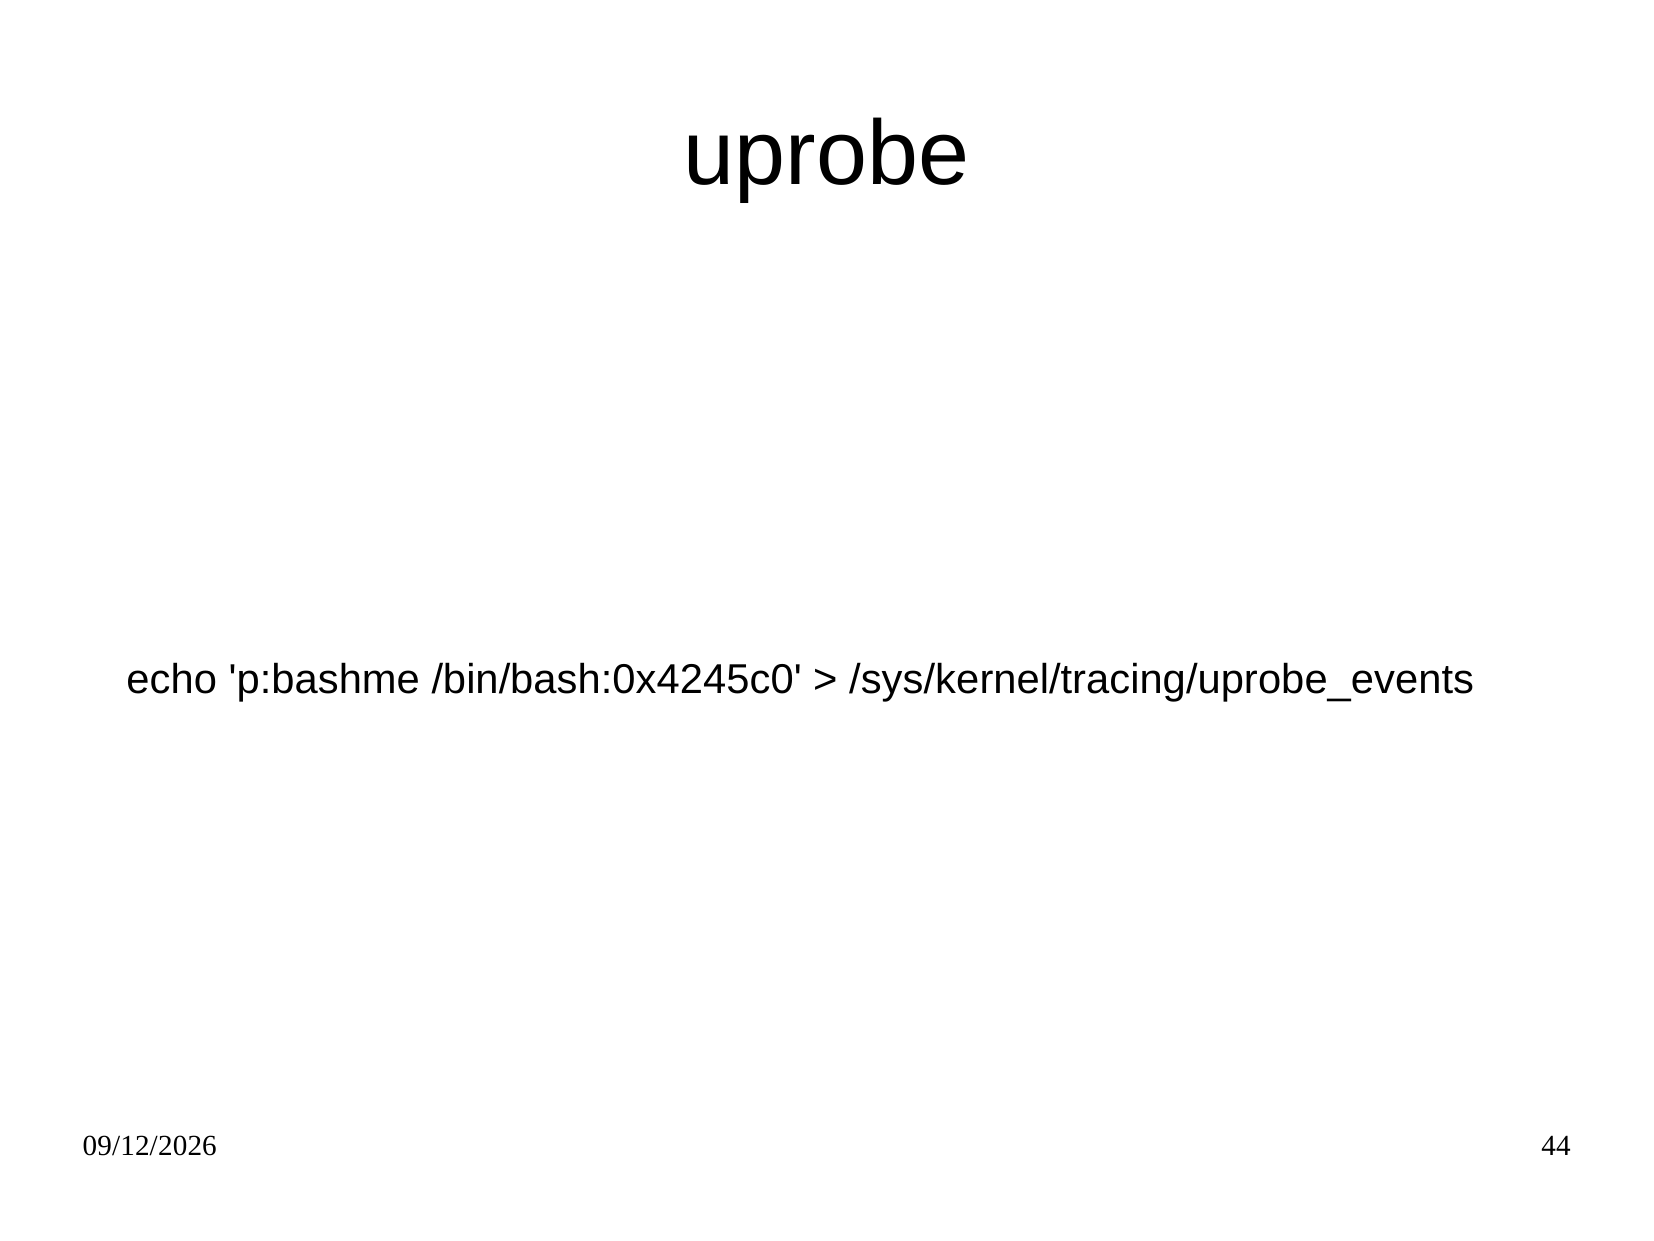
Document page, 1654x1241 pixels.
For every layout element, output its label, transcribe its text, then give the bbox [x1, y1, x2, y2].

text_box echo 'p:bashme /bin/bash:0x4245c0' > /sys/kernel/tracing/uprobe_events [100, 648, 1546, 711]
title uprobe [82, 49, 1571, 257]
